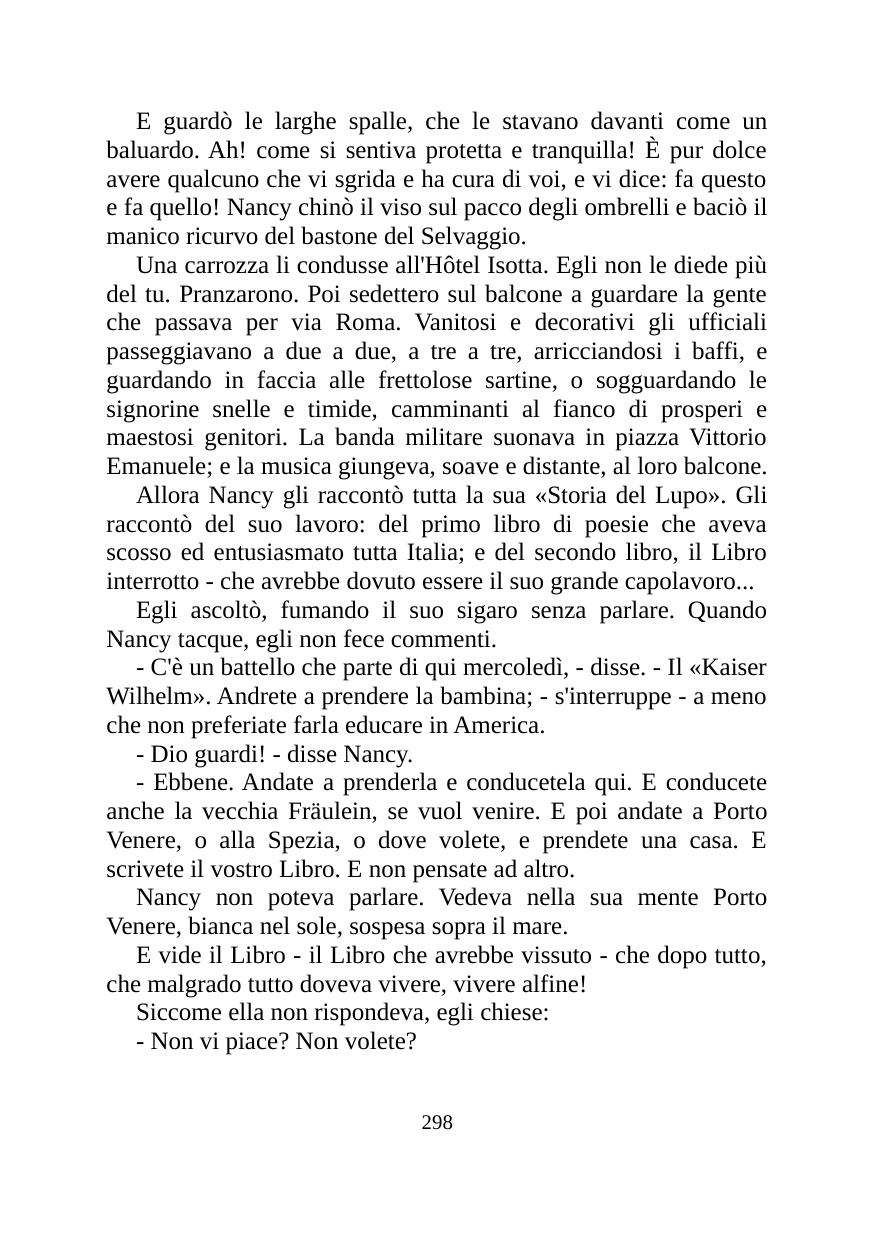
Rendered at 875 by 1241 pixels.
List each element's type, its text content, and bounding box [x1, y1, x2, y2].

text Egli ascoltò, fumando il suo sigaro senza parlare. Quando Nancy tacque, egli non fece commenti. [106, 595, 768, 652]
text - Non vi piace? Non volete? [106, 1026, 768, 1055]
text Allora Nancy gli raccontò tutta la sua «Storia del Lupo». Gli raccontò del suo lavoro: del primo libro di poesie che aveva scosso ed entusiasmato tutta Italia; e del secondo libro, il Libro interrotto - che avrebbe dovuto essere il suo grande capolavoro... [106, 480, 768, 595]
text - Dio guardi! - disse Nancy. [106, 739, 768, 767]
text E vide il Libro - il Libro che avrebbe vissuto - che dopo tutto, che malgrado tutto doveva vivere, vivere alfine! [106, 940, 768, 997]
text - Ebbene. Andate a prenderla e conducetela qui. E conducete anche la vecchia Fräulein, se vuol venire. E poi andate a Porto Venere, o alla Spezia, o dove volete, e prendete una casa. E scrivete il vostro Libro. E non pensate ad altro. [106, 767, 768, 882]
text Nancy non poteva parlare. Vedeva nella sua mente Porto Venere, bianca nel sole, sospesa sopra il mare. [106, 882, 768, 940]
text - C'è un battello che parte di qui mercoledì, - disse. - Il «Kaiser Wilhelm». Andrete a prendere la bambina; - s'interruppe - a meno che non preferiate farla educare in America. [106, 652, 768, 739]
text E guardò le larghe spalle, che le stavano davanti come un baluardo. Ah! come si sentiva protetta e tranquilla! È pur dolce avere qualcuno che vi sgrida e ha cura di voi, e vi dice: fa questo e fa quello! Nancy chinò il viso sul pacco degli ombrelli e baciò il manico ricurvo del bastone del Selvaggio. [106, 106, 768, 250]
text Una carrozza li condusse all'Hôtel Isotta. Egli non le diede più del tu. Pranzarono. Poi sedettero sul balcone a guardare la gente che passava per via Roma. Vanitosi e decorativi gli ufficiali passeggiavano a due a due, a tre a tre, arricciandosi i baffi, e guardando in faccia alle frettolose sartine, o sogguardando le signorine snelle e timide, camminanti al fianco di prosperi e maestosi genitori. La banda militare suonava in piazza Vittorio Emanuele; e la musica giungeva, soave e distante, al loro balcone. [106, 250, 768, 480]
text Siccome ella non rispondeva, egli chiese: [106, 997, 768, 1026]
